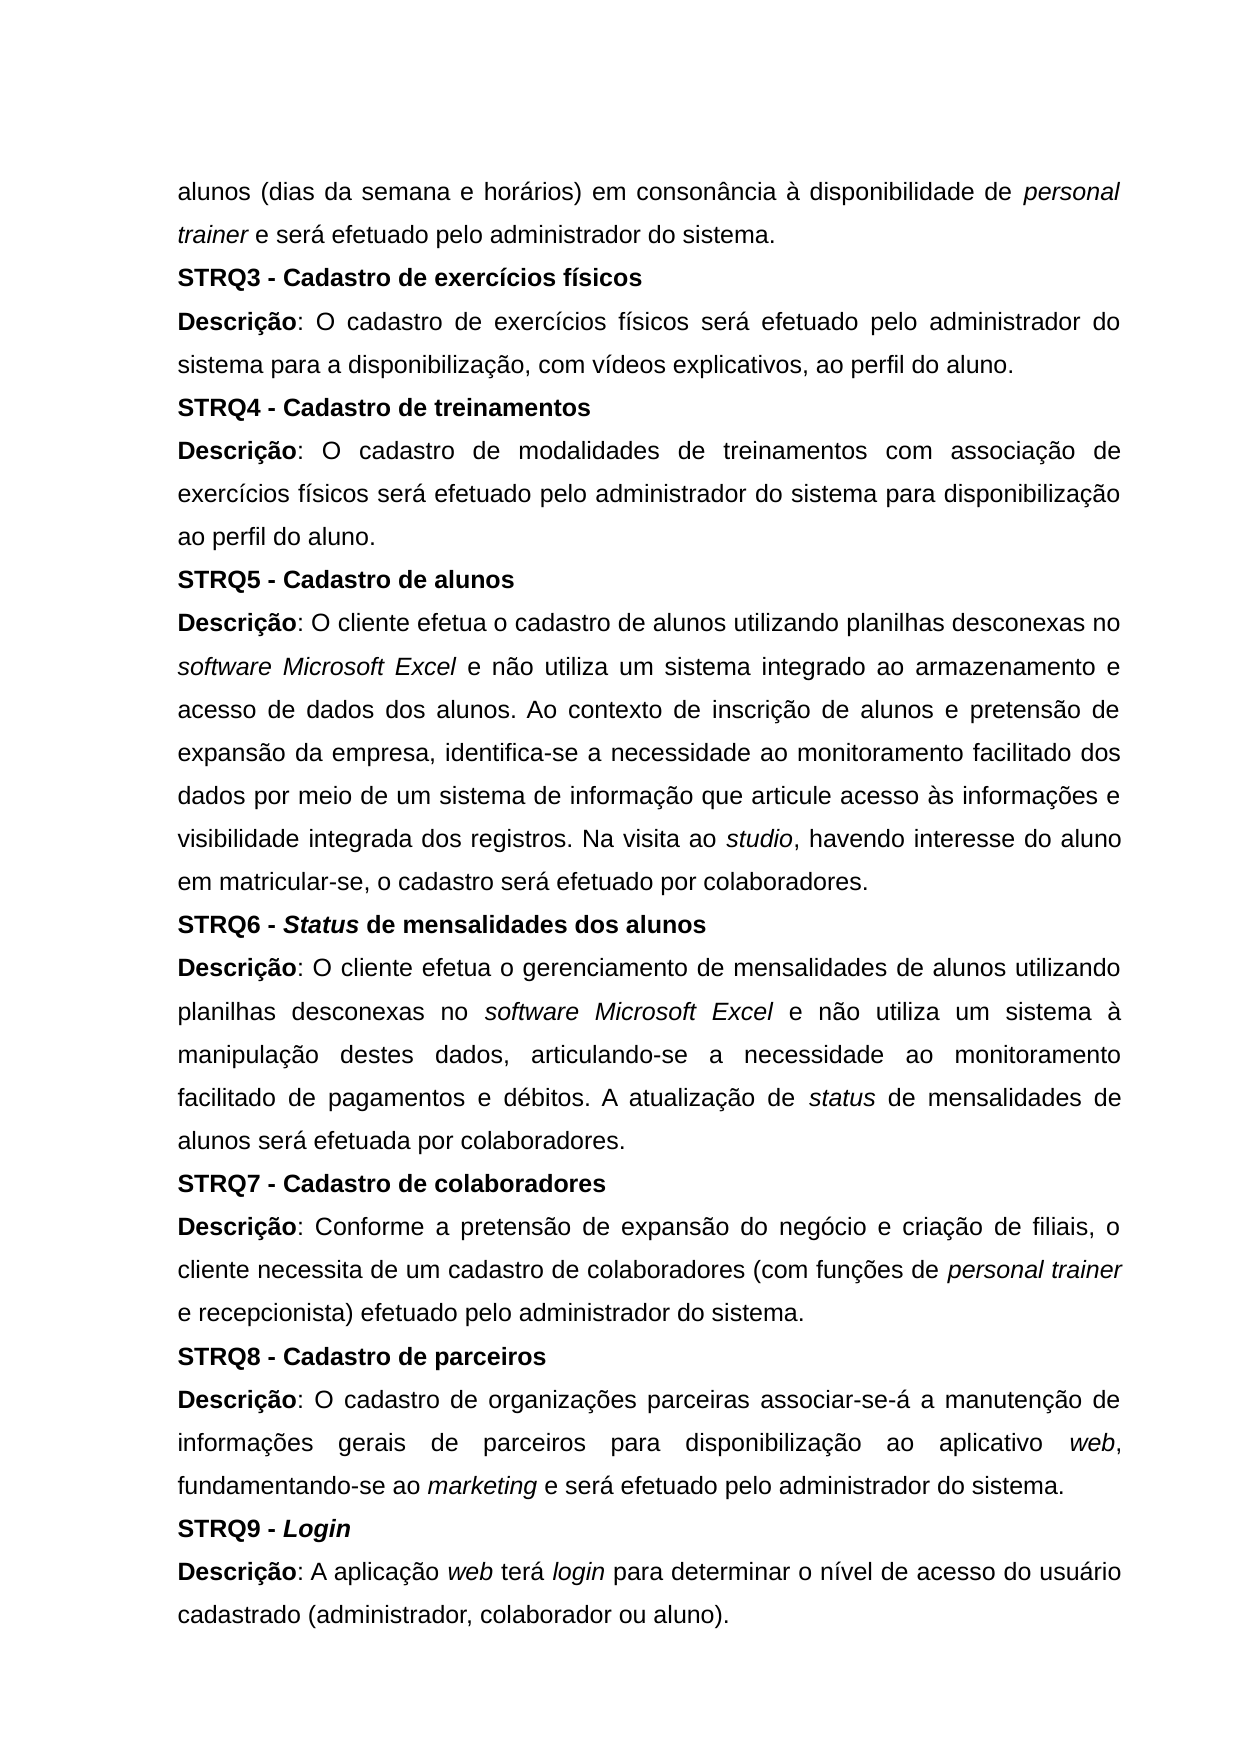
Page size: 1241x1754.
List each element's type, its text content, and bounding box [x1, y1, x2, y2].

text Descrição: A aplicação web terá login para determinar o nível de acesso do usuário cadastrado (administrador, colaborador ou aluno). [177, 1557, 1122, 1629]
text STRQ9 - Login [177, 1514, 1122, 1543]
text STRQ7 - Cadastro de colaboradores [177, 1169, 1122, 1198]
text Descrição: Conforme a pretensão de expansão do negócio e criação de filiais, o cliente necessita de um cadastro de colaboradores (com funções de personal trainer e recepcionista) efetuado pelo administrador do sistema. [177, 1212, 1122, 1327]
text STRQ3 - Cadastro de exercícios físicos [177, 263, 1122, 292]
text Descrição: O cadastro de modalidades de treinamentos com associação de exercícios físicos será efetuado pelo administrador do sistema para disponibilização ao perfil do aluno. [177, 436, 1122, 551]
text Descrição: O cadastro de organizações parceiras associar-se-á a manutenção de informações gerais de parceiros para disponibilização ao aplicativo web, fundamentando-se ao marketing e será efetuado pelo administrador do sistema. [177, 1385, 1122, 1500]
text STRQ6 - Status de mensalidades dos alunos [177, 910, 1122, 939]
text Descrição: O cliente efetua o gerenciamento de mensalidades de alunos utilizando planilhas desconexas no software Microsoft Excel e não utiliza um sistema à manipulação destes dados, articulando-se a necessidade ao monitoramento facilitado de pagamentos e débitos. A atualização de status de mensalidades de alunos será efetuada por colaboradores. [177, 953, 1122, 1155]
text Descrição: O cliente efetua o cadastro de alunos utilizando planilhas desconexas no software Microsoft Excel e não utiliza um sistema integrado ao armazenamento e acesso de dados dos alunos. Ao contexto de inscrição de alunos e pretensão de expansão da empresa, identifica-se a necessidade ao monitoramento facilitado dos dados por meio de um sistema de informação que articule acesso às informações e visibilidade integrada dos registros. Na visita ao studio, havendo interesse do aluno em matricular-se, o cadastro será efetuado por colaboradores. [177, 608, 1122, 896]
text STRQ5 - Cadastro de alunos [177, 565, 1122, 594]
text STRQ4 - Cadastro de treinamentos [177, 393, 1122, 422]
text Descrição: O cadastro de exercícios físicos será efetuado pelo administrador do sistema para a disponibilização, com vídeos explicativos, ao perfil do aluno. [177, 307, 1122, 378]
text alunos (dias da semana e horários) em consonância à disponibilidade de personal trainer e será efetuado pelo administrador do sistema. [177, 177, 1122, 249]
text STRQ8 - Cadastro de parceiros [177, 1342, 1122, 1370]
